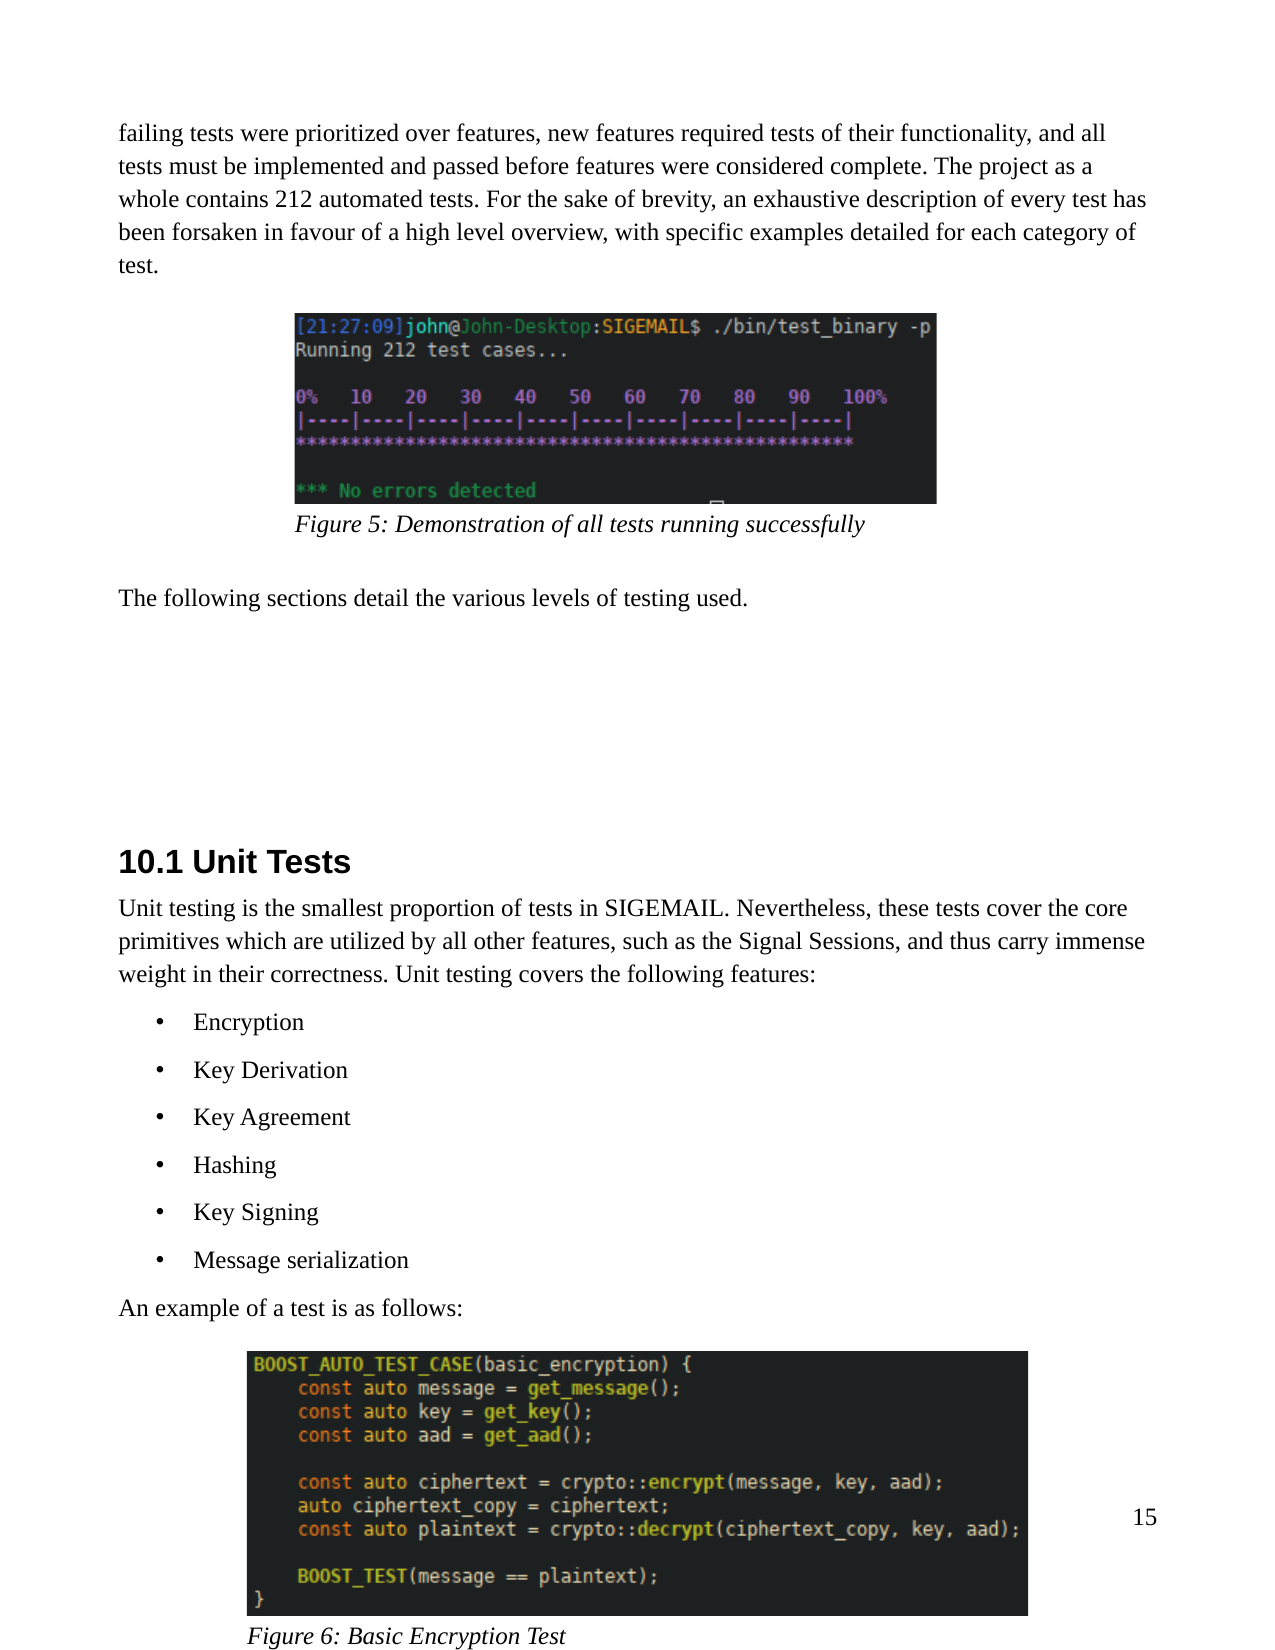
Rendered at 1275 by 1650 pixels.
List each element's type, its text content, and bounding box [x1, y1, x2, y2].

text An example of a test is as follows: [118, 1293, 1157, 1321]
list Encryption [156, 1007, 1157, 1036]
list Key Derivation [156, 1055, 1157, 1083]
text Figure 5: Demonstration of all tests running successfully [294, 504, 937, 538]
subtitle Unit Tests [118, 842, 1157, 881]
text Figure 6: Basic Encryption Test [247, 1616, 1028, 1650]
list Key Signing [156, 1197, 1157, 1226]
text failing tests were prioritized over features, new features required tests of their functionality, and all tests must be implemented and passed before features were considered complete. The project as a whole contains 212 automated tests. For the sake of brevity, an exhaustive description of every test has been forsaken in favour of a high level overview, with specific examples detailed for each category of test. [118, 118, 1157, 279]
text The following sections detail the various levels of testing used. [118, 583, 1157, 612]
list Hashing [156, 1150, 1157, 1179]
list Key Agreement [156, 1102, 1157, 1131]
picture [246, 1351, 1029, 1616]
text Unit testing is the smallest proportion of tests in SIGEMAIL. Nevertheless, these tests cover the core primitives which are utilized by all other features, such as the Signal Sessions, and thus carry immense weight in their correctness. Unit testing covers the following features: [118, 893, 1157, 988]
picture [294, 313, 937, 504]
list Message serialization [156, 1245, 1157, 1274]
